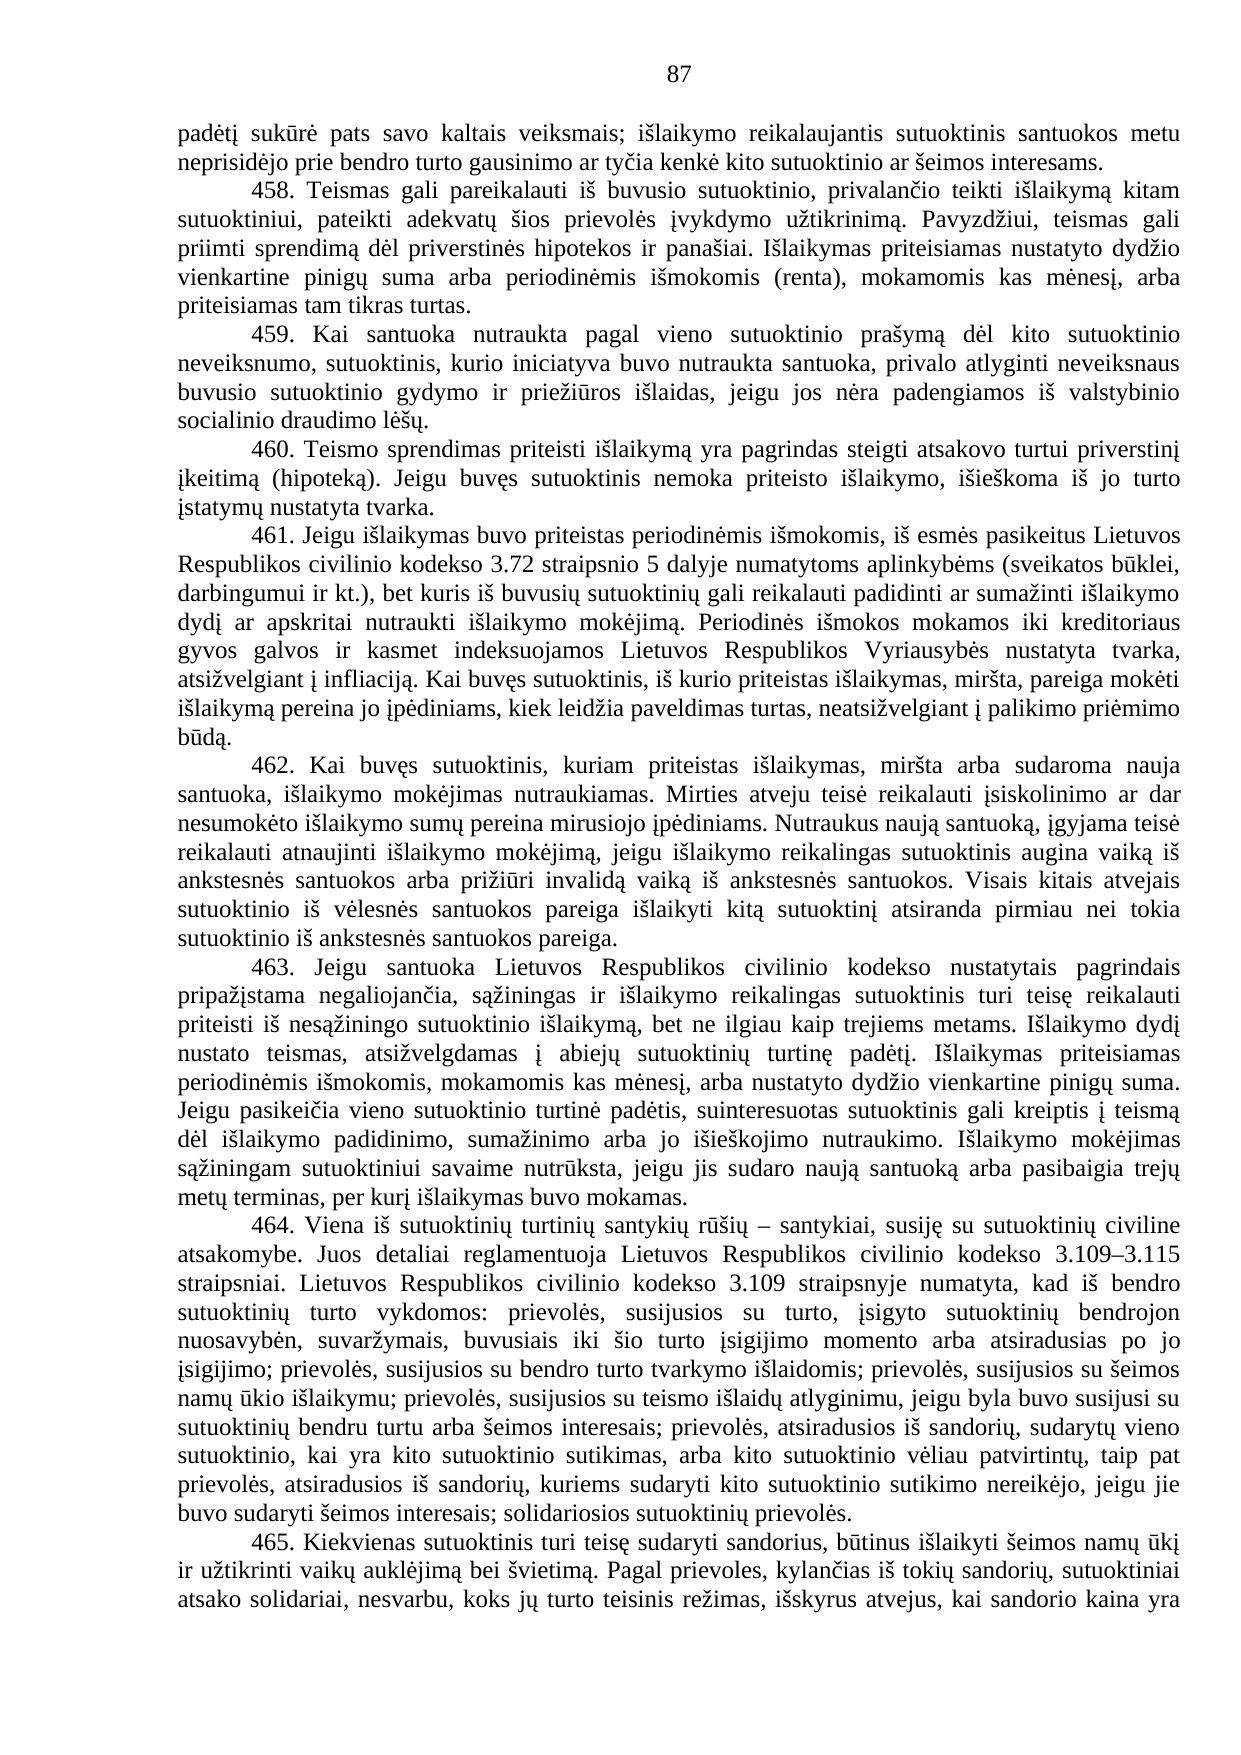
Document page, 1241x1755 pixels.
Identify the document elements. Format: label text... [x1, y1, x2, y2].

text 465. Kiekvienas sutuoktinis turi teisę sudaryti sandorius, būtinus išlaikyti šeimos namų ūkį ir užtikrinti vaikų auklėjimą bei švietimą. Pagal prievoles, kylančias iš tokių sandorių, sutuoktiniai atsako solidariai, nesvarbu, koks jų turto teisinis režimas, išskyrus atvejus, kai sandorio kaina yra [177, 1527, 1181, 1613]
text 459. Kai santuoka nutraukta pagal vieno sutuoktinio prašymą dėl kito sutuoktinio neveiksnumo, sutuoktinis, kurio iniciatyva buvo nutraukta santuoka, privalo atlyginti neveiksnaus buvusio sutuoktinio gydymo ir priežiūros išlaidas, jeigu jos nėra padengiamos iš valstybinio socialinio draudimo lėšų. [177, 319, 1181, 434]
text 462. Kai buvęs sutuoktinis, kuriam priteistas išlaikymas, miršta arba sudaroma nauja santuoka, išlaikymo mokėjimas nutraukiamas. Mirties atveju teisė reikalauti įsiskolinimo ar dar nesumokėto išlaikymo sumų pereina mirusiojo įpėdiniams. Nutraukus naują santuoką, įgyjama teisė reikalauti atnaujinti išlaikymo mokėjimą, jeigu išlaikymo reikalingas sutuoktinis augina vaiką iš ankstesnės santuokos arba prižiūri invalidą vaiką iš ankstesnės santuokos. Visais kitais atvejais sutuoktinio iš vėlesnės santuokos pareiga išlaikyti kitą sutuoktinį atsiranda pirmiau nei tokia sutuoktinio iš ankstesnės santuokos pareiga. [177, 751, 1181, 952]
text padėtį sukūrė pats savo kaltais veiksmais; išlaikymo reikalaujantis sutuoktinis santuokos metu neprisidėjo prie bendro turto gausinimo ar tyčia kenkė kito sutuoktinio ar šeimos interesams. [177, 118, 1181, 176]
text 461. Jeigu išlaikymas buvo priteistas periodinėmis išmokomis, iš esmės pasikeitus Lietuvos Respublikos civilinio kodekso 3.72 straipsnio 5 dalyje numatytoms aplinkybėms (sveikatos būklei, darbingumui ir kt.), bet kuris iš buvusių sutuoktinių gali reikalauti padidinti ar sumažinti išlaikymo dydį ar apskritai nutraukti išlaikymo mokėjimą. Periodinės išmokos mokamos iki kreditoriaus gyvos galvos ir kasmet indeksuojamos Lietuvos Respublikos Vyriausybės nustatyta tvarka, atsižvelgiant į infliaciją. Kai buvęs sutuoktinis, iš kurio priteistas išlaikymas, miršta, pareiga mokėti išlaikymą pereina jo įpėdiniams, kiek leidžia paveldimas turtas, neatsižvelgiant į palikimo priėmimo būdą. [177, 521, 1181, 751]
text 463. Jeigu santuoka Lietuvos Respublikos civilinio kodekso nustatytais pagrindais pripažįstama negaliojančia, sąžiningas ir išlaikymo reikalingas sutuoktinis turi teisę reikalauti priteisti iš nesąžiningo sutuoktinio išlaikymą, bet ne ilgiau kaip trejiems metams. Išlaikymo dydį nustato teismas, atsižvelgdamas į abiejų sutuoktinių turtinę padėtį. Išlaikymas priteisiamas periodinėmis išmokomis, mokamomis kas mėnesį, arba nustatyto dydžio vienkartine pinigų suma. Jeigu pasikeičia vieno sutuoktinio turtinė padėtis, suinteresuotas sutuoktinis gali kreiptis į teismą dėl išlaikymo padidinimo, sumažinimo arba jo išieškojimo nutraukimo. Išlaikymo mokėjimas sąžiningam sutuoktiniui savaime nutrūksta, jeigu jis sudaro naują santuoką arba pasibaigia trejų metų terminas, per kurį išlaikymas buvo mokamas. [177, 952, 1181, 1211]
text 464. Viena iš sutuoktinių turtinių santykių rūšių – santykiai, susiję su sutuoktinių civiline atsakomybe. Juos detaliai reglamentuoja Lietuvos Respublikos civilinio kodekso 3.109–3.115 straipsniai. Lietuvos Respublikos civilinio kodekso 3.109 straipsnyje numatyta, kad iš bendro sutuoktinių turto vykdomos: prievolės, susijusios su turto, įsigyto sutuoktinių bendrojon nuosavybėn, suvaržymais, buvusiais iki šio turto įsigijimo momento arba atsiradusias po jo įsigijimo; prievolės, susijusios su bendro turto tvarkymo išlaidomis; prievolės, susijusios su šeimos namų ūkio išlaikymu; prievolės, susijusios su teismo išlaidų atlyginimu, jeigu byla buvo susijusi su sutuoktinių bendru turtu arba šeimos interesais; prievolės, atsiradusios iš sandorių, sudarytų vieno sutuoktinio, kai yra kito sutuoktinio sutikimas, arba kito sutuoktinio vėliau patvirtintų, taip pat prievolės, atsiradusios iš sandorių, kuriems sudaryti kito sutuoktinio sutikimo nereikėjo, jeigu jie buvo sudaryti šeimos interesais; solidariosios sutuoktinių prievolės. [177, 1211, 1181, 1527]
text 460. Teismo sprendimas priteisti išlaikymą yra pagrindas steigti atsakovo turtui priverstinį įkeitimą (hipoteką). Jeigu buvęs sutuoktinis nemoka priteisto išlaikymo, išieškoma iš jo turto įstatymų nustatyta tvarka. [177, 434, 1181, 521]
text 458. Teismas gali pareikalauti iš buvusio sutuoktinio, privalančio teikti išlaikymą kitam sutuoktiniui, pateikti adekvatų šios prievolės įvykdymo užtikrinimą. Pavyzdžiui, teismas gali priimti sprendimą dėl priverstinės hipotekos ir panašiai. Išlaikymas priteisiamas nustatyto dydžio vienkartine pinigų suma arba periodinėmis išmokomis (renta), mokamomis kas mėnesį, arba priteisiamas tam tikras turtas. [177, 176, 1181, 319]
